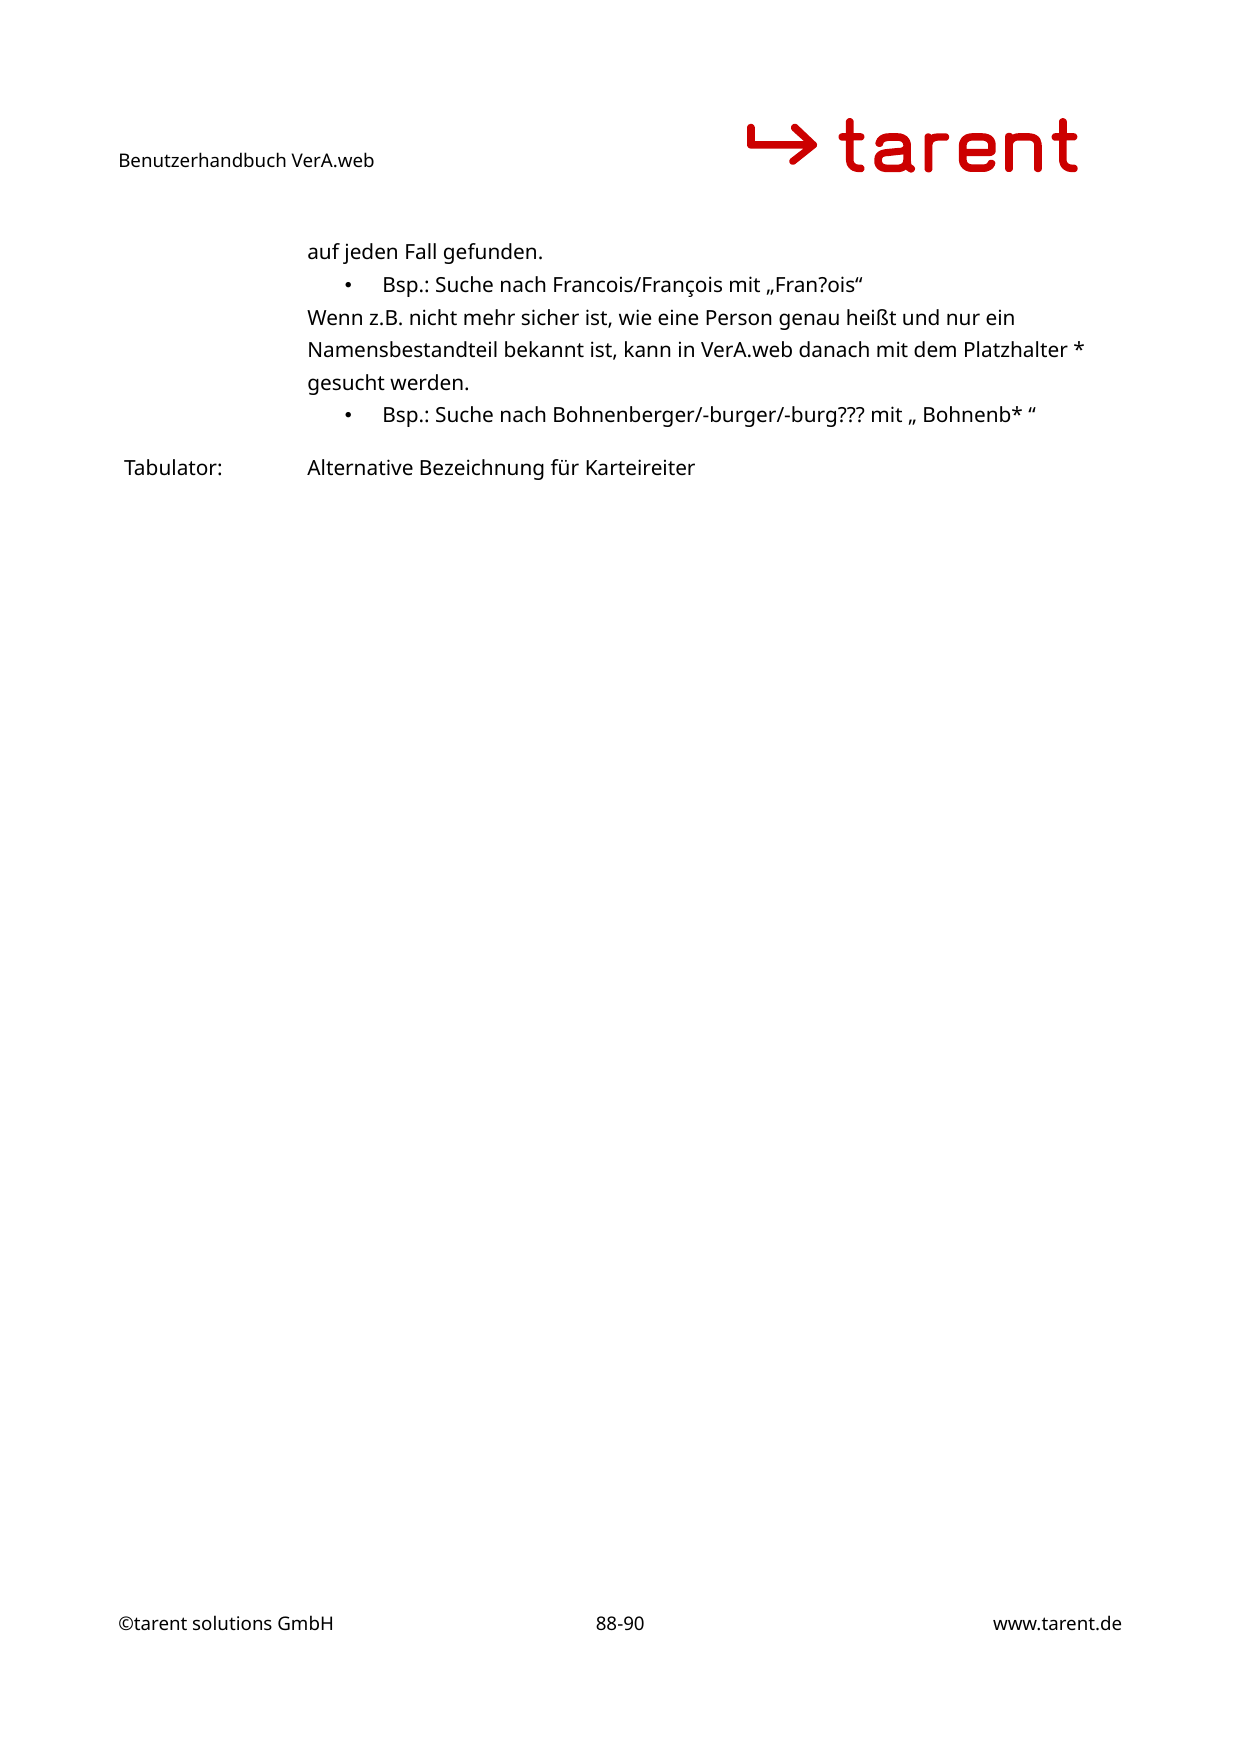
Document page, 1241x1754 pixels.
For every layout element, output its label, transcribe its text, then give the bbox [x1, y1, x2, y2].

table_cell Tabulator: [118, 447, 301, 499]
table_cell [118, 232, 301, 447]
table_cell Alternative Bezeichnung für Karteireiter [301, 447, 1122, 499]
table_cell auf jeden Fall gefunden. Bsp.: Suche nach Francois/François mit „Fran?ois“ Wenn z.B. nicht mehr sicher ist, wie eine Person genau heißt und nur ein Namensbestandteil bekannt ist, kann in VerA.web danach mit dem Platzhalter * gesucht werden. Bsp.: Suche nach Bohnenberger/-burger/-burg??? mit „ Bohnenb* “ [301, 232, 1122, 447]
